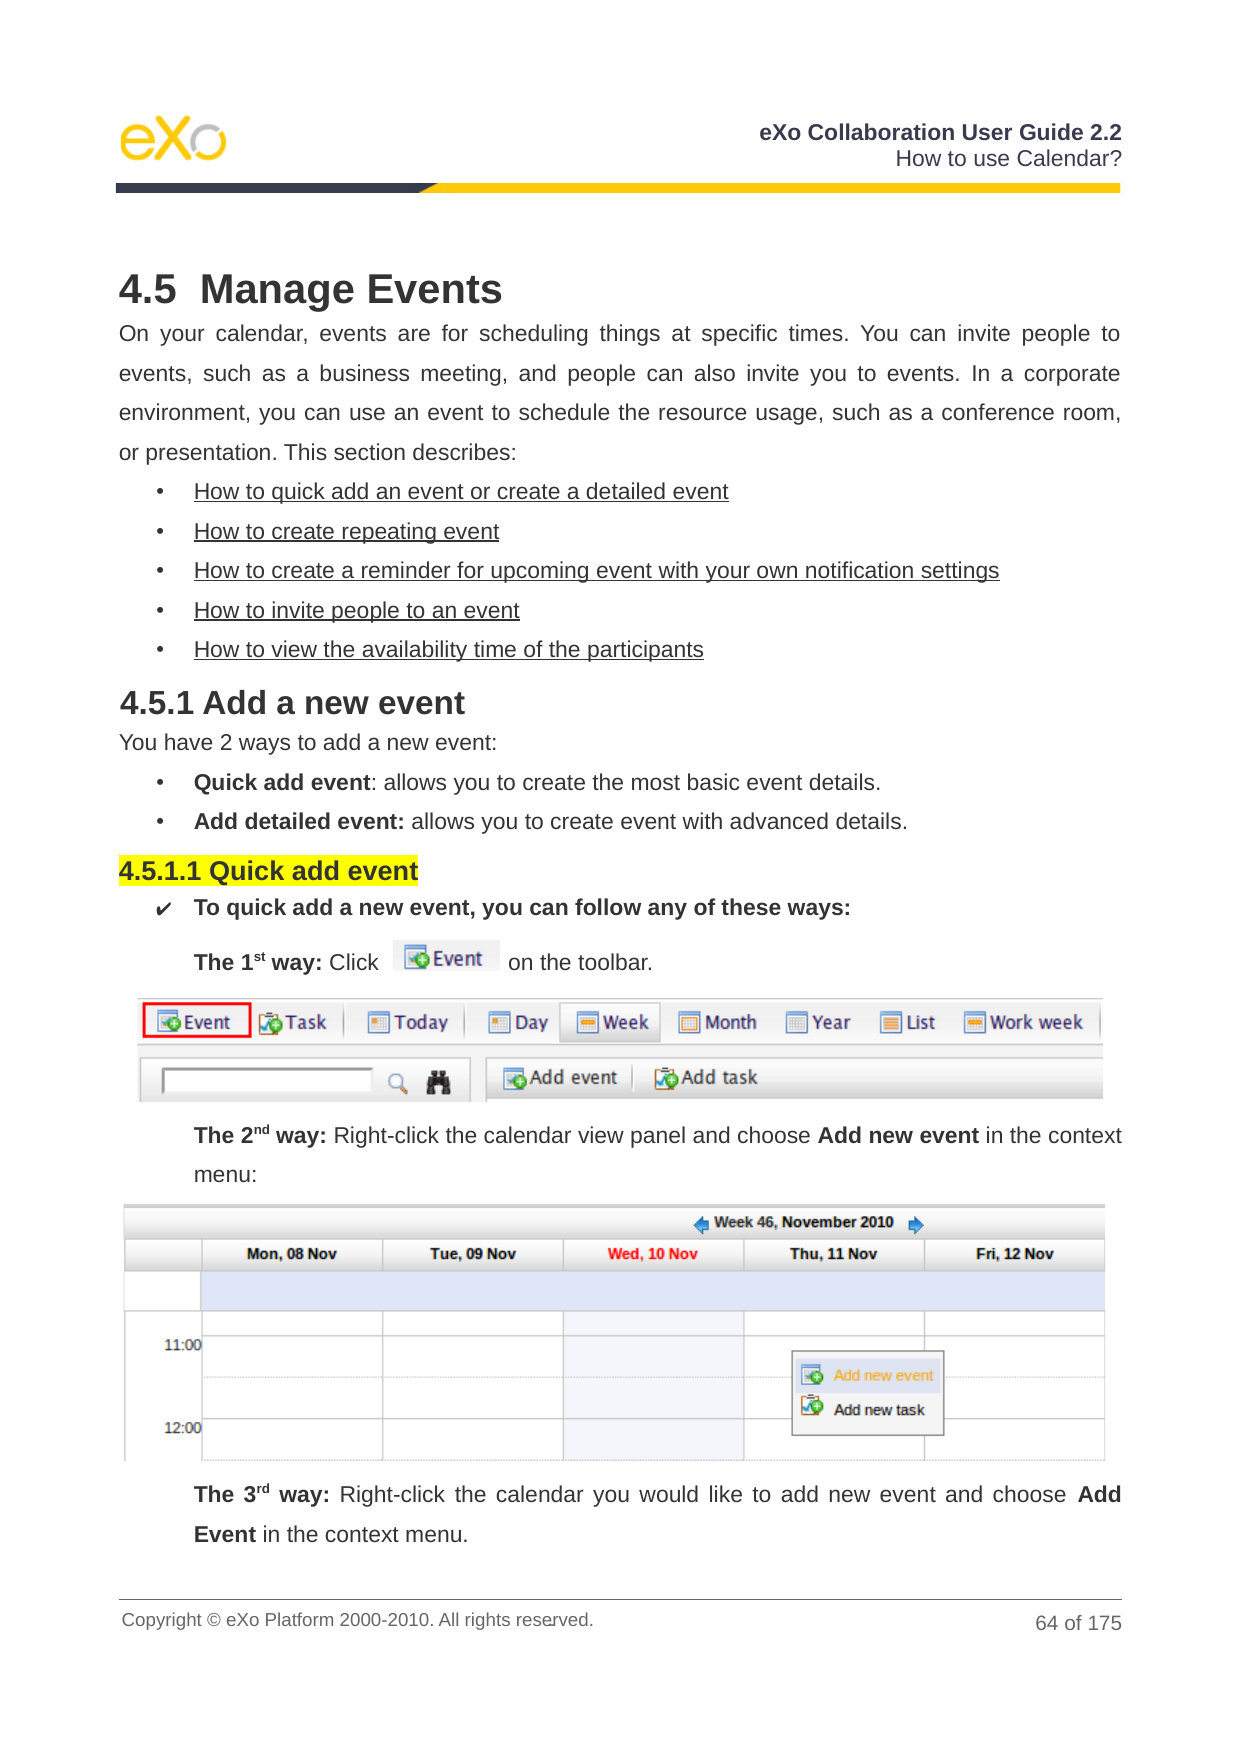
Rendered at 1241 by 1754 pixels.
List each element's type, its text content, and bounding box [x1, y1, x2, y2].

text On your calendar, events are for scheduling things at specific times. You can invite people to events, such as a business meeting, and people can also invite you to events. In a corporate environment, you can use an event to schedule the resource usage, such as a conference room, or presentation. This section describes: [118, 320, 1122, 465]
list The 1st way: Click on the toolbar. [156, 933, 1122, 978]
list How to invite people to an event [156, 597, 1122, 623]
list To quick add a new event, you can follow any of these ways: [156, 894, 1122, 920]
list Add detailed event: allows you to create event with advanced details. [156, 808, 1122, 834]
subtitle Quick add event [118, 855, 1122, 886]
picture [120, 115, 227, 161]
picture [115, 183, 1121, 193]
subtitle Manage Events [118, 265, 1122, 313]
list How to quick add an event or create a detailed event [156, 478, 1122, 504]
picture [137, 998, 1104, 1102]
subtitle Add a new event [118, 683, 1122, 722]
picture [392, 940, 501, 971]
list How to view the availability time of the participants [156, 636, 1122, 662]
list Quick add event: allows you to create the most basic event details. [156, 768, 1122, 795]
list The 3rd way: Right-click the calendar you would like to add new event and choose Add Event in the context menu. [156, 1461, 1122, 1547]
list How to create repeating event [156, 518, 1122, 544]
list You have 2 ways to add a new event: [81, 729, 1122, 755]
list The 2nd way: Right-click the calendar view panel and choose Add new event in the context menu: [156, 1102, 1122, 1188]
list How to create a reminder for upcoming event with your own notification settings [156, 557, 1122, 583]
picture [123, 1204, 1106, 1461]
